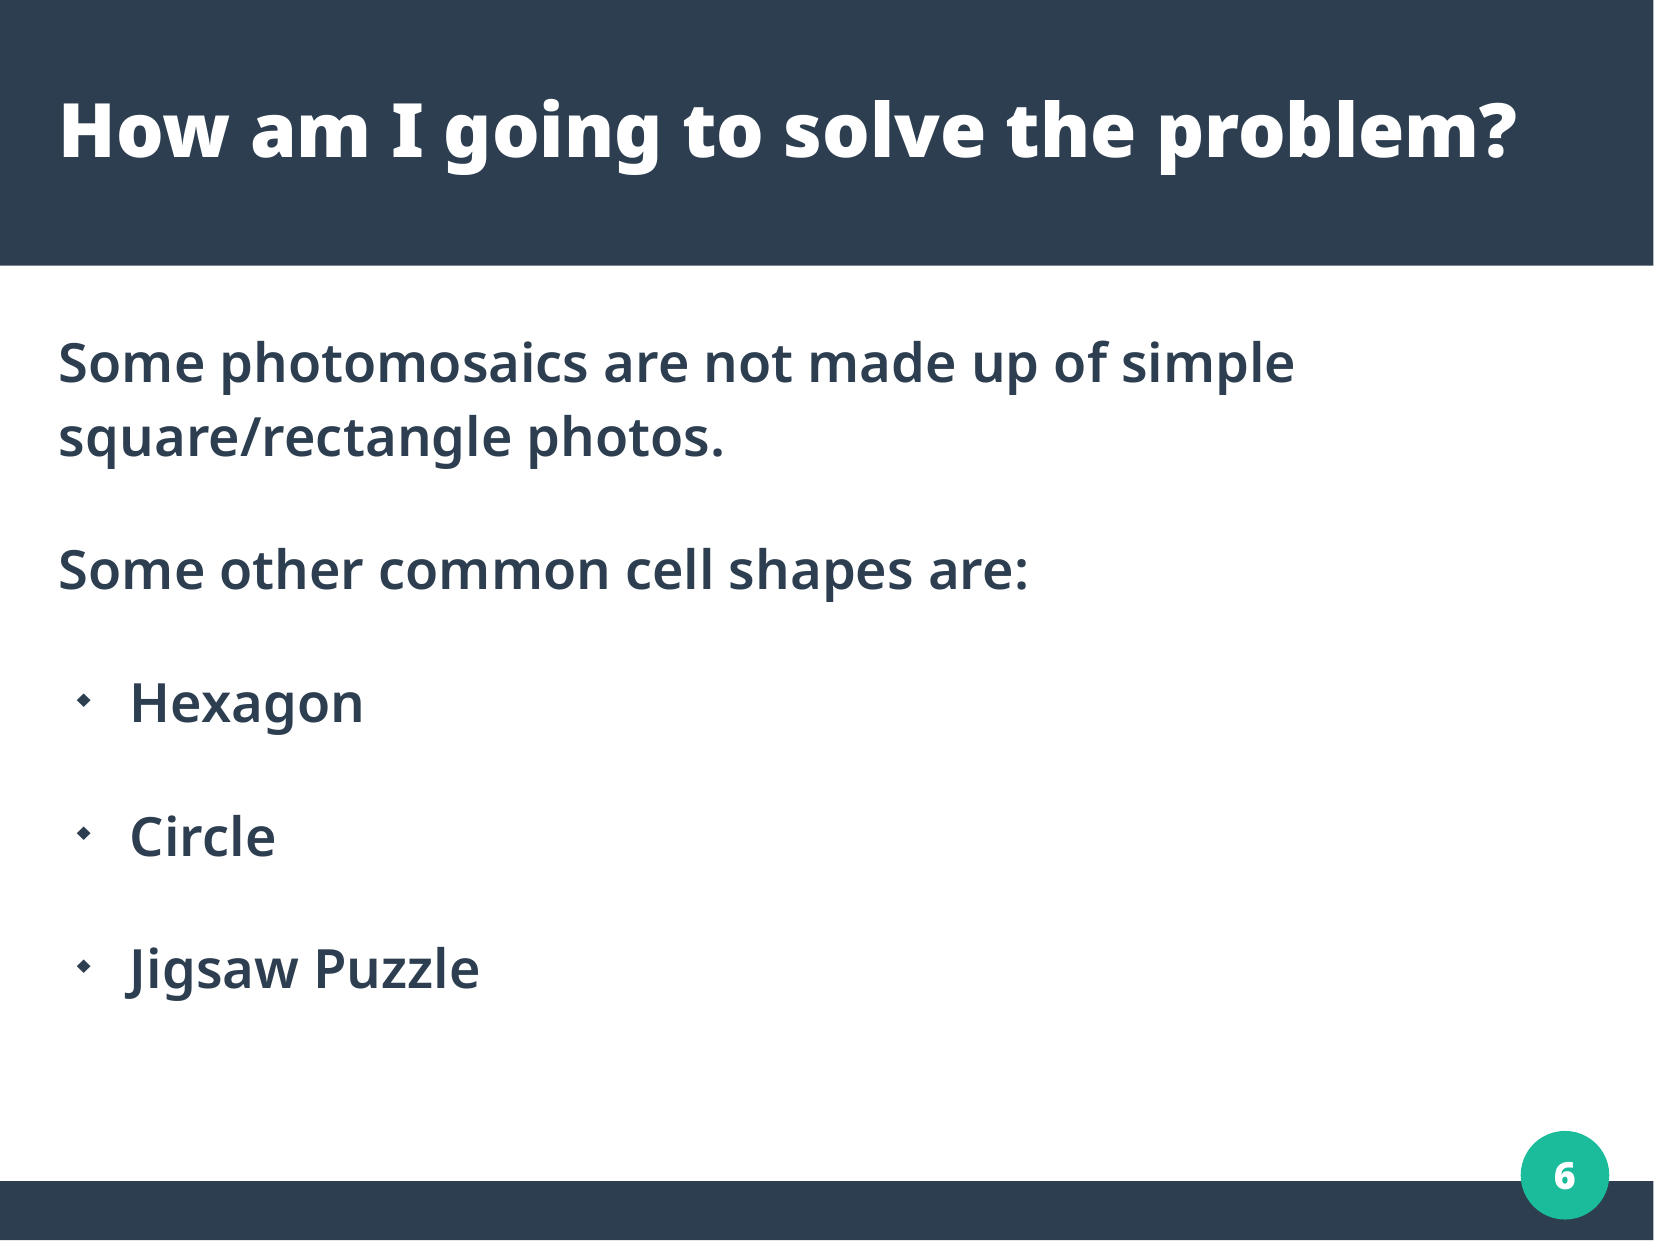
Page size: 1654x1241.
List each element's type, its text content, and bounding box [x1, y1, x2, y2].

list Some photomosaics are not made up of simple square/rectangle photos. Some other common cell shapes are: Hexagon Circle Jigsaw Puzzle [59, 324, 1595, 1152]
title How am I going to solve the problem? [59, 49, 1595, 207]
